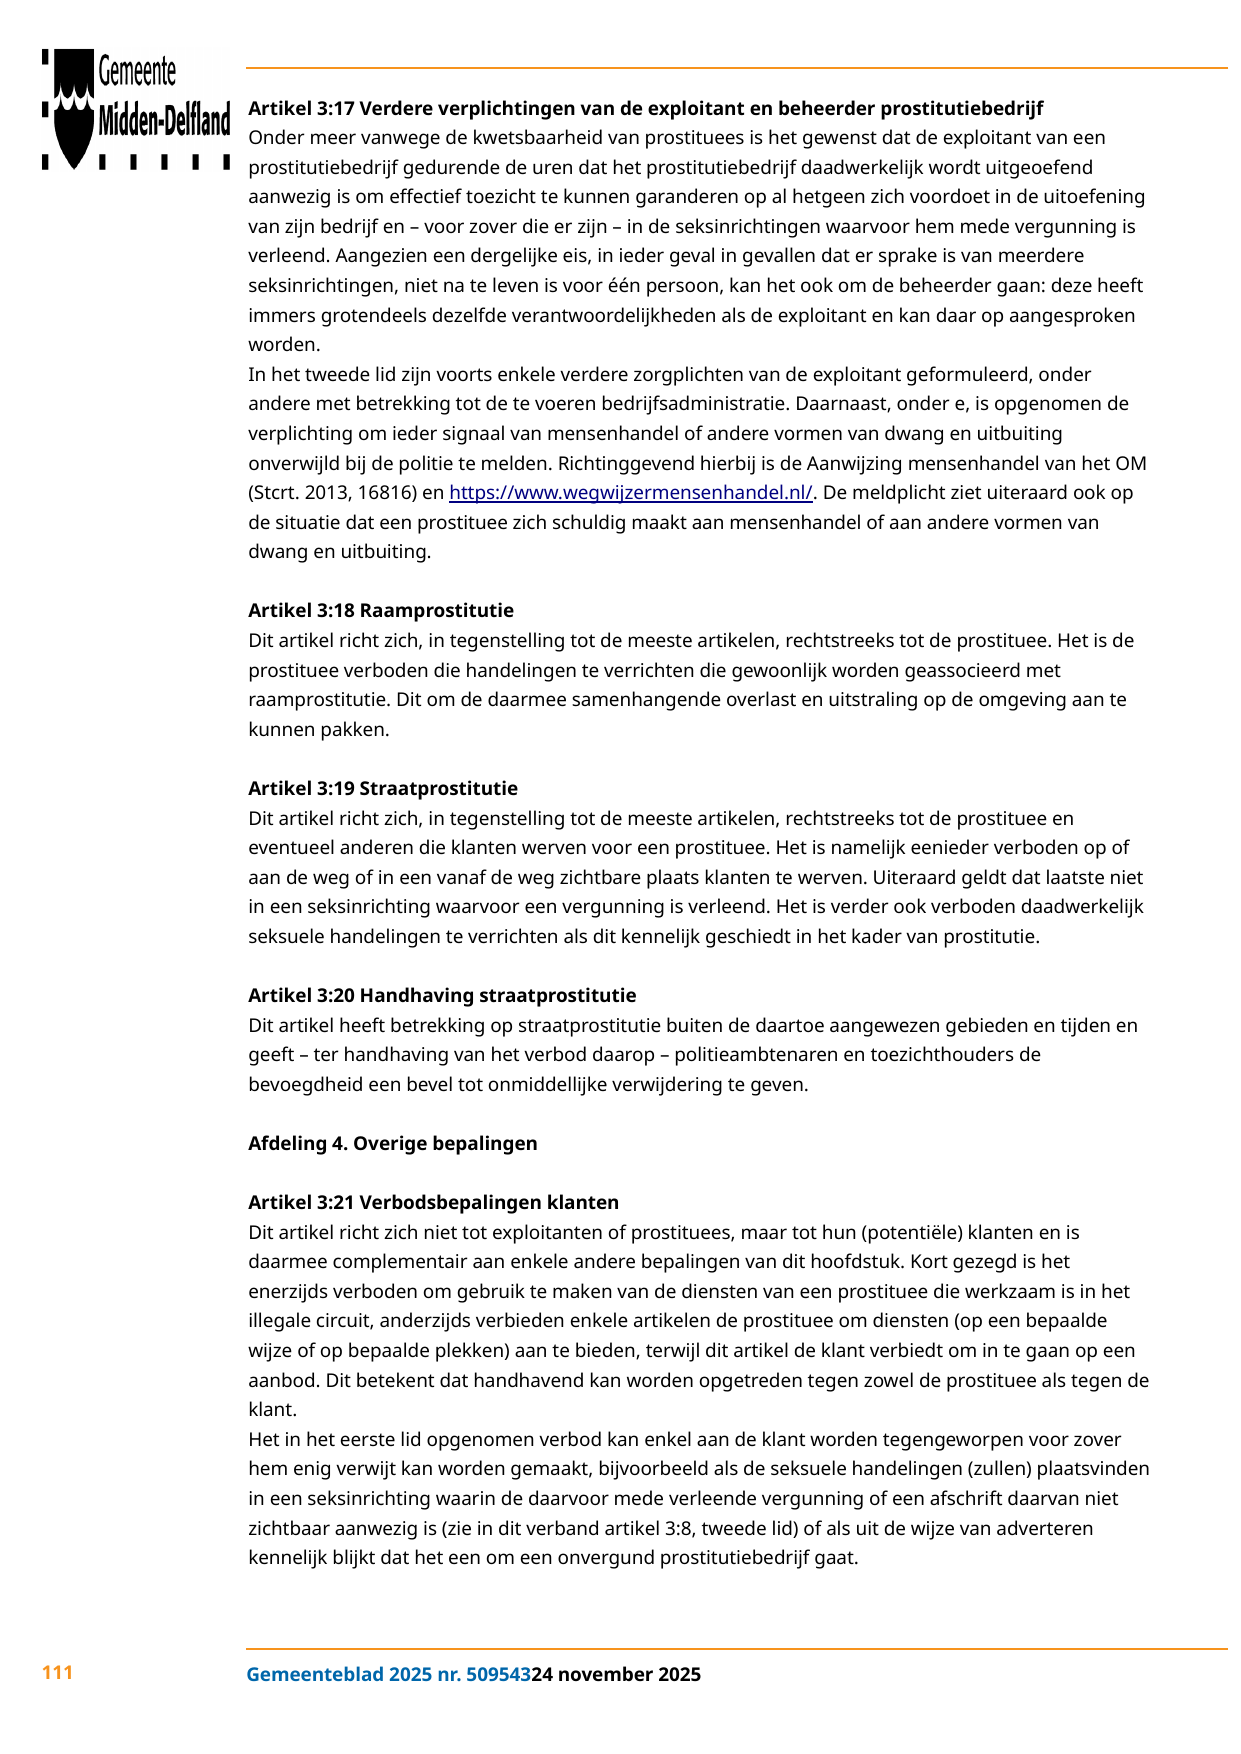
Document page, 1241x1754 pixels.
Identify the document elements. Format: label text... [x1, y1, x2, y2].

text Artikel 3:20 Handhaving straatprostitutie [248, 982, 1152, 1008]
text Dit artikel richt zich niet tot exploitanten of prostituees, maar tot hun (potentiële) klanten en is daarmee complementair aan enkele andere bepalingen van dit hoofdstuk. Kort gezegd is het enerzijds verboden om gebruik te maken van de diensten van een prostituee die werkzaam is in het illegale circuit, anderzijds verbieden enkele artikelen de prostituee om diensten (op een bepaalde wijze of op bepaalde plekken) aan te bieden, terwijl dit artikel de klant verbiedt om in te gaan op een aanbod. Dit betekent dat handhavend kan worden opgetreden tegen zowel de prostituee als tegen de klant. [248, 1219, 1152, 1422]
text Dit artikel richt zich, in tegenstelling tot de meeste artikelen, rechtstreeks tot de prostituee en eventueel anderen die klanten werven voor een prostituee. Het is namelijk eenieder verboden op of aan de weg of in een vanaf de weg zichtbare plaats klanten te werven. Uiteraard geldt dat laatste niet in een seksinrichting waarvoor een vergunning is verleend. Het is verder ook verboden daadwerkelijk seksuele handelingen te verrichten als dit kennelijk geschiedt in het kader van prostitutie. [248, 805, 1152, 949]
text In het tweede lid zijn voorts enkele verdere zorgplichten van de exploitant geformuleerd, onder andere met betrekking tot de te voeren bedrijfsadministratie. Daarnaast, onder e, is opgenomen de verplichting om ieder signaal van mensenhandel of andere vormen van dwang en uitbuiting onverwijld bij de politie te melden. Richtinggevend hierbij is de Aanwijzing mensenhandel van het OM (Stcrt. 2013, 16816) en https://www.wegwijzermensenhandel.nl/. De meldplicht ziet uiteraard ook op de situatie dat een prostituee zich schuldig maakt aan mensenhandel of aan andere vormen van dwang en uitbuiting. [248, 361, 1152, 564]
text Het in het eerste lid opgenomen verbod kan enkel aan de klant worden tegengeworpen voor zover hem enig verwijt kan worden gemaakt, bijvoorbeeld als de seksuele handelingen (zullen) plaatsvinden in een seksinrichting waarin de daarvoor mede verleende vergunning of een afschrift daarvan niet zichtbaar aanwezig is (zie in dit verband artikel 3:8, tweede lid) of als uit de wijze van adverteren kennelijk blijkt dat het een om een onvergund prostitutiebedrijf gaat. [248, 1426, 1152, 1570]
picture [41, 47, 231, 172]
text Artikel 3:18 Raamprostitutie [248, 598, 1152, 623]
text Artikel 3:19 Straatprostitutie [248, 775, 1152, 801]
text Afdeling 4. Overige bepalingen [248, 1130, 1152, 1156]
text Artikel 3:17 Verdere verplichtingen van de exploitant en beheerder prostitutiebedrijf [248, 95, 1152, 121]
text Dit artikel heeft betrekking op straatprostitutie buiten de daartoe aangewezen gebieden en tijden en geeft – ter handhaving van het verbod daarop – politieambtenaren en toezichthouders de bevoegdheid een bevel tot onmiddellijke verwijdering te geven. [248, 1012, 1152, 1097]
text Artikel 3:21 Verbodsbepalingen klanten [248, 1189, 1152, 1215]
text Dit artikel richt zich, in tegenstelling tot de meeste artikelen, rechtstreeks tot de prostituee. Het is de prostituee verboden die handelingen te verrichten die gewoonlijk worden geassocieerd met raamprostitutie. Dit om de daarmee samenhangende overlast en uitstraling op de omgeving aan te kunnen pakken. [248, 627, 1152, 742]
text Onder meer vanwege de kwetsbaarheid van prostituees is het gewenst dat de exploitant van een prostitutiebedrijf gedurende de uren dat het prostitutiebedrijf daadwerkelijk wordt uitgeoefend aanwezig is om effectief toezicht te kunnen garanderen op al hetgeen zich voordoet in de uitoefening van zijn bedrijf en – voor zover die er zijn – in de seksinrichtingen waarvoor hem mede vergunning is verleend. Aangezien een dergelijke eis, in ieder geval in gevallen dat er sprake is van meerdere seksinrichtingen, niet na te leven is voor één persoon, kan het ook om de beheerder gaan: deze heeft immers grotendeels dezelfde verantwoordelijkheden als de exploitant en kan daar op aangesproken worden. [248, 124, 1152, 357]
